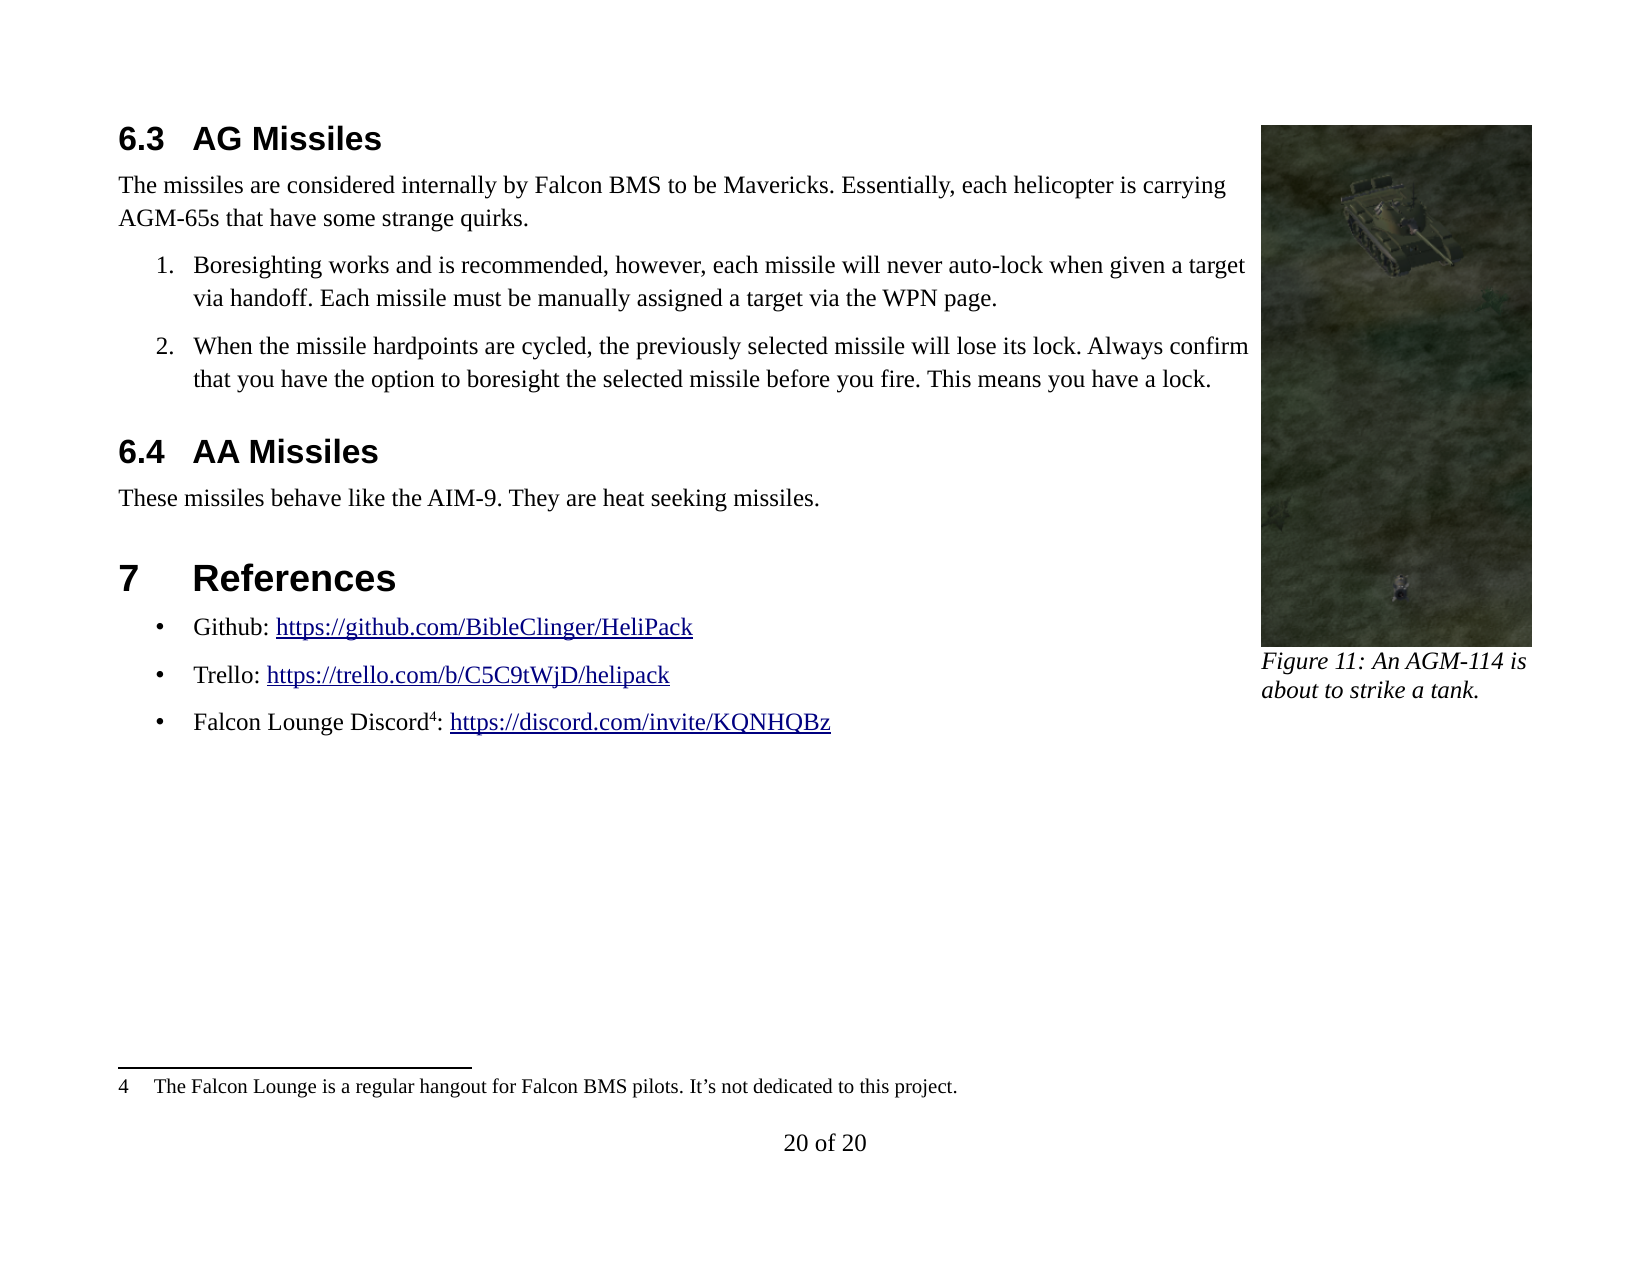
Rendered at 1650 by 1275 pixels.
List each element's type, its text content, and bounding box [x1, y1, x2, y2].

subtitle References [118, 556, 1261, 600]
text Figure 11: An AGM-114 is about to strike a tank. [1261, 647, 1532, 704]
subtitle AA Missiles [118, 432, 1261, 471]
subtitle [1261, 704, 1532, 723]
text These missiles behave like the AIM-9. They are heat seeking missiles. [118, 483, 1261, 512]
subtitle AG Missiles [118, 118, 1532, 157]
text The missiles are considered internally by Falcon BMS to be Mavericks. Essentially, each helicopter is carrying AGM-65s that have some strange quirks. [118, 170, 1261, 231]
list Github: https://github.com/BibleClinger/HeliPack [156, 612, 1261, 641]
list When the missile hardpoints are cycled, the previously selected missile will lose its lock. Always confirm that you have the option to boresight the selected missile before you fire. This means you have a lock. [156, 331, 1261, 393]
list Boresighting works and is recommended, however, each missile will never auto-lock when given a target via handoff. Each missile must be manually assigned a target via the WPN page. [156, 250, 1261, 312]
list The Falcon Lounge is a regular hangout for Falcon BMS pilots. It’s not dedicated to this project. [118, 1074, 1532, 1098]
list Falcon Lounge Discord: https://discord.com/invite/KQNHQBz [156, 707, 1532, 736]
picture [1261, 125, 1532, 647]
list Trello: https://trello.com/b/C5C9tWjD/helipack [156, 660, 1261, 689]
